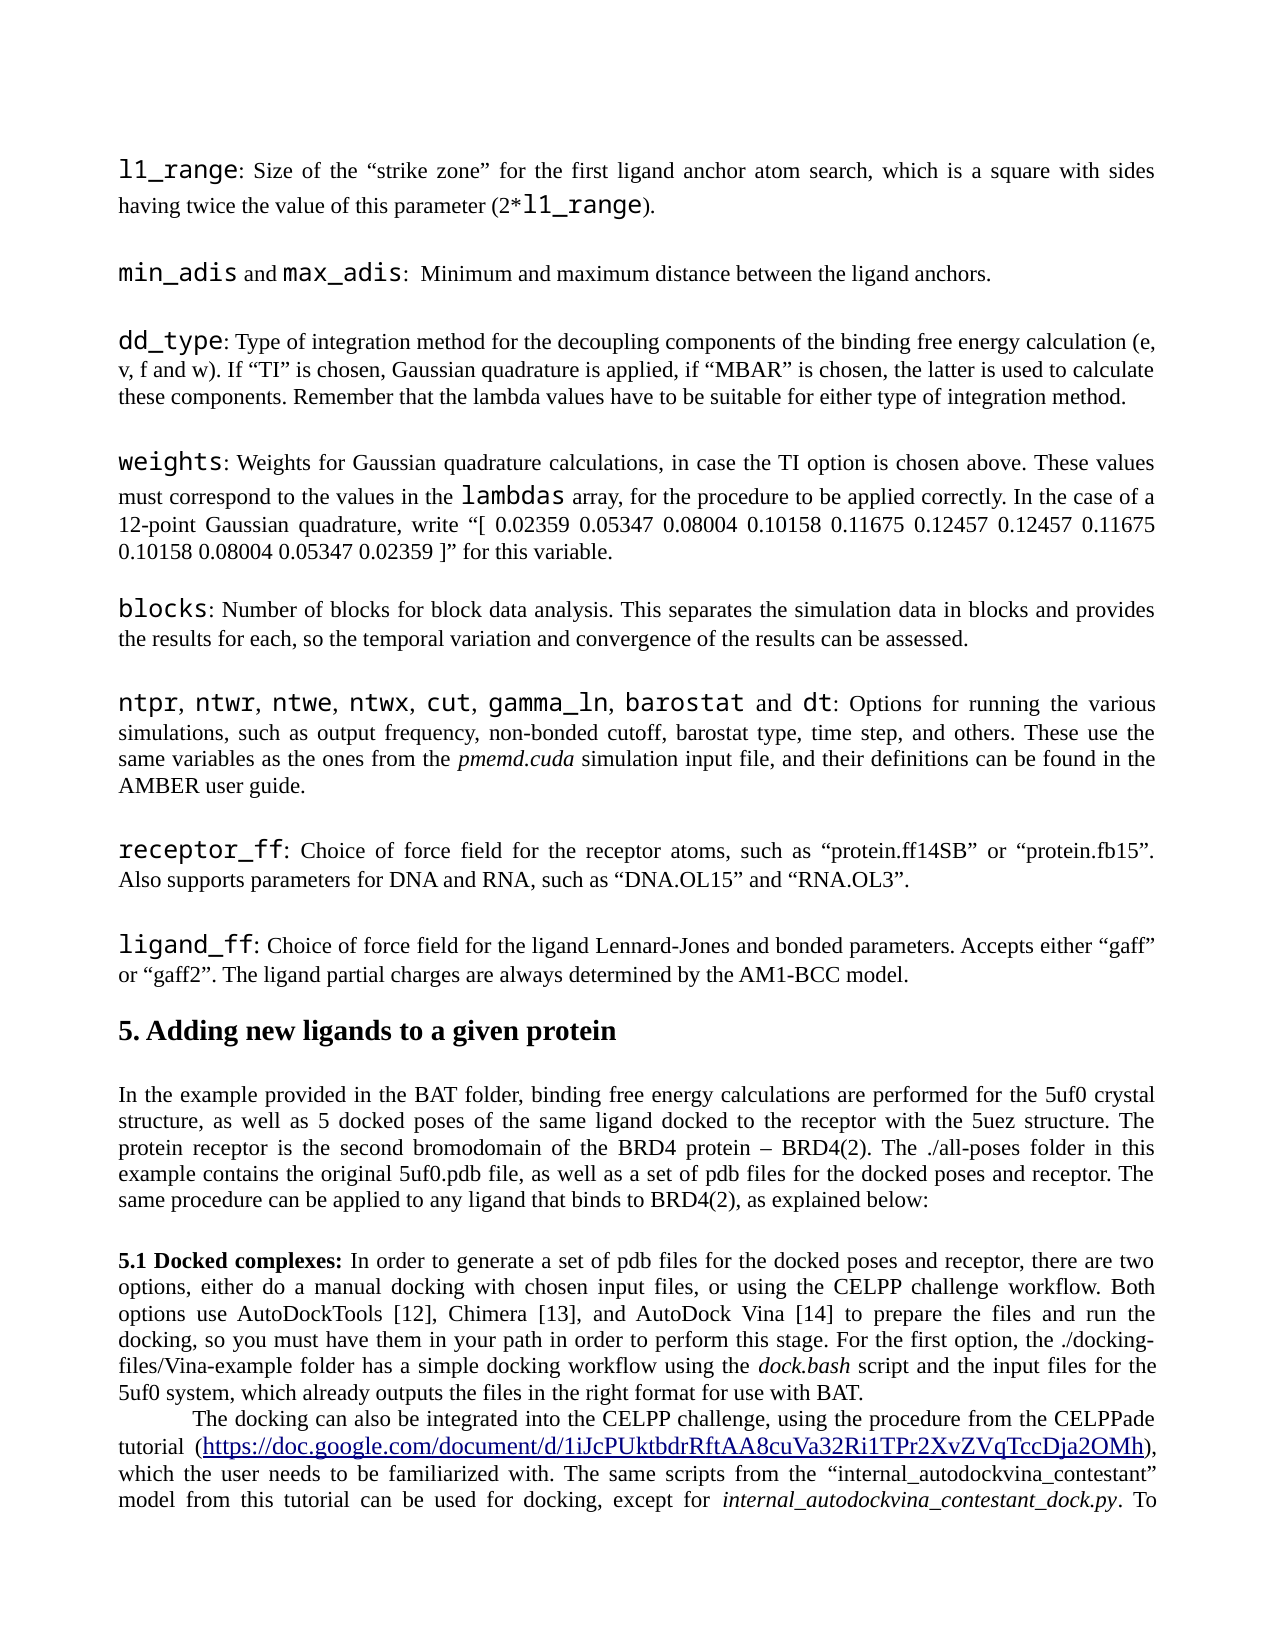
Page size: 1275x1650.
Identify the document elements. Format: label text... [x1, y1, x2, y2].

text ntpr, ntwr, ntwe, ntwx, cut, gamma_ln, barostat and dt: Options for running the various simulations, such as output frequency, non-bonded cutoff, barostat type, time step, and others. These use the same variables as the ones from the pmemd.cuda simulation input file, and their definitions can be found in the AMBER user guide. [118, 685, 1157, 798]
text min_adis and max_adis: Minimum and maximum distance between the ligand anchors. [118, 254, 1157, 288]
text The docking can also be integrated into the CELPP challenge, using the procedure from the CELPPade tutorial (https://doc.google.com/document/d/1iJcPUktbdrRftAA8cuVa32Ri1TPr2XvZVqTccDja2OMh), which the user needs to be familiarized with. The same scripts from the “internal_autodockvina_contestant” model from this tutorial can be used for docking, except for internal_autodockvina_contestant_dock.py. To [118, 1405, 1157, 1513]
text 5.1 Docked complexes: In order to generate a set of pdb files for the docked poses and receptor, there are two options, either do a manual docking with chosen input files, or using the CELPP challenge workflow. Both options use AutoDockTools [12], Chimera [13], and AutoDock Vina [14] to prepare the files and run the docking, so you must have them in your path in order to perform this stage. For the first option, the ./docking-files/Vina-example folder has a simple docking workflow using the dock.bash script and the input files for the 5uf0 system, which already outputs the files in the right format for use with BAT. [118, 1247, 1157, 1405]
text 5. Adding new ligands to a given protein [118, 1013, 1157, 1047]
text weights: Weights for Gaussian quadrature calculations, in case the TI option is chosen above. These values must correspond to the values in the lambdas array, for the procedure to be applied correctly. In the case of a 12-point Gaussian quadrature, write “[ 0.02359 0.05347 0.08004 0.10158 0.11675 0.12457 0.12457 0.11675 0.10158 0.08004 0.05347 0.02359 ]” for this variable. [118, 443, 1157, 564]
text ligand_ff: Choice of force field for the ligand Lennard-Jones and bonded parameters. Accepts either “gaff” or “gaff2”. The ligand partial charges are always determined by the AM1-BCC model. [118, 927, 1157, 987]
text l1_range: Size of the “strike zone” for the first ligand anchor atom search, which is a square with sides having twice the value of this parameter (2*l1_range). [118, 152, 1157, 220]
text receptor_ff: Choice of force field for the receptor atoms, such as “protein.ff14SB” or “protein.fb15”. Also supports parameters for DNA and RNA, such as “DNA.OL15” and “RNA.OL3”. [118, 832, 1157, 893]
text dd_type: Type of integration method for the decoupling components of the binding free energy calculation (e, v, f and w). If “TI” is chosen, Gaussian quadrature is applied, if “MBAR” is chosen, the latter is used to calculate these components. Remember that the lambda values have to be suitable for either type of integration method. [118, 322, 1157, 409]
text blocks: Number of blocks for block data analysis. This separates the simulation data in blocks and provides the results for each, so the temporal variation and convergence of the results can be assessed. [118, 591, 1157, 651]
text In the example provided in the BAT folder, binding free energy calculations are performed for the 5uf0 crystal structure, as well as 5 docked poses of the same ligand docked to the receptor with the 5uez structure. The protein receptor is the second bromodomain of the BRD4 protein – BRD4(2). The ./all-poses folder in this example contains the original 5uf0.pdb file, as well as a set of pdb files for the docked poses and receptor. The same procedure can be applied to any ligand that binds to BRD4(2), as explained below: [118, 1081, 1157, 1213]
